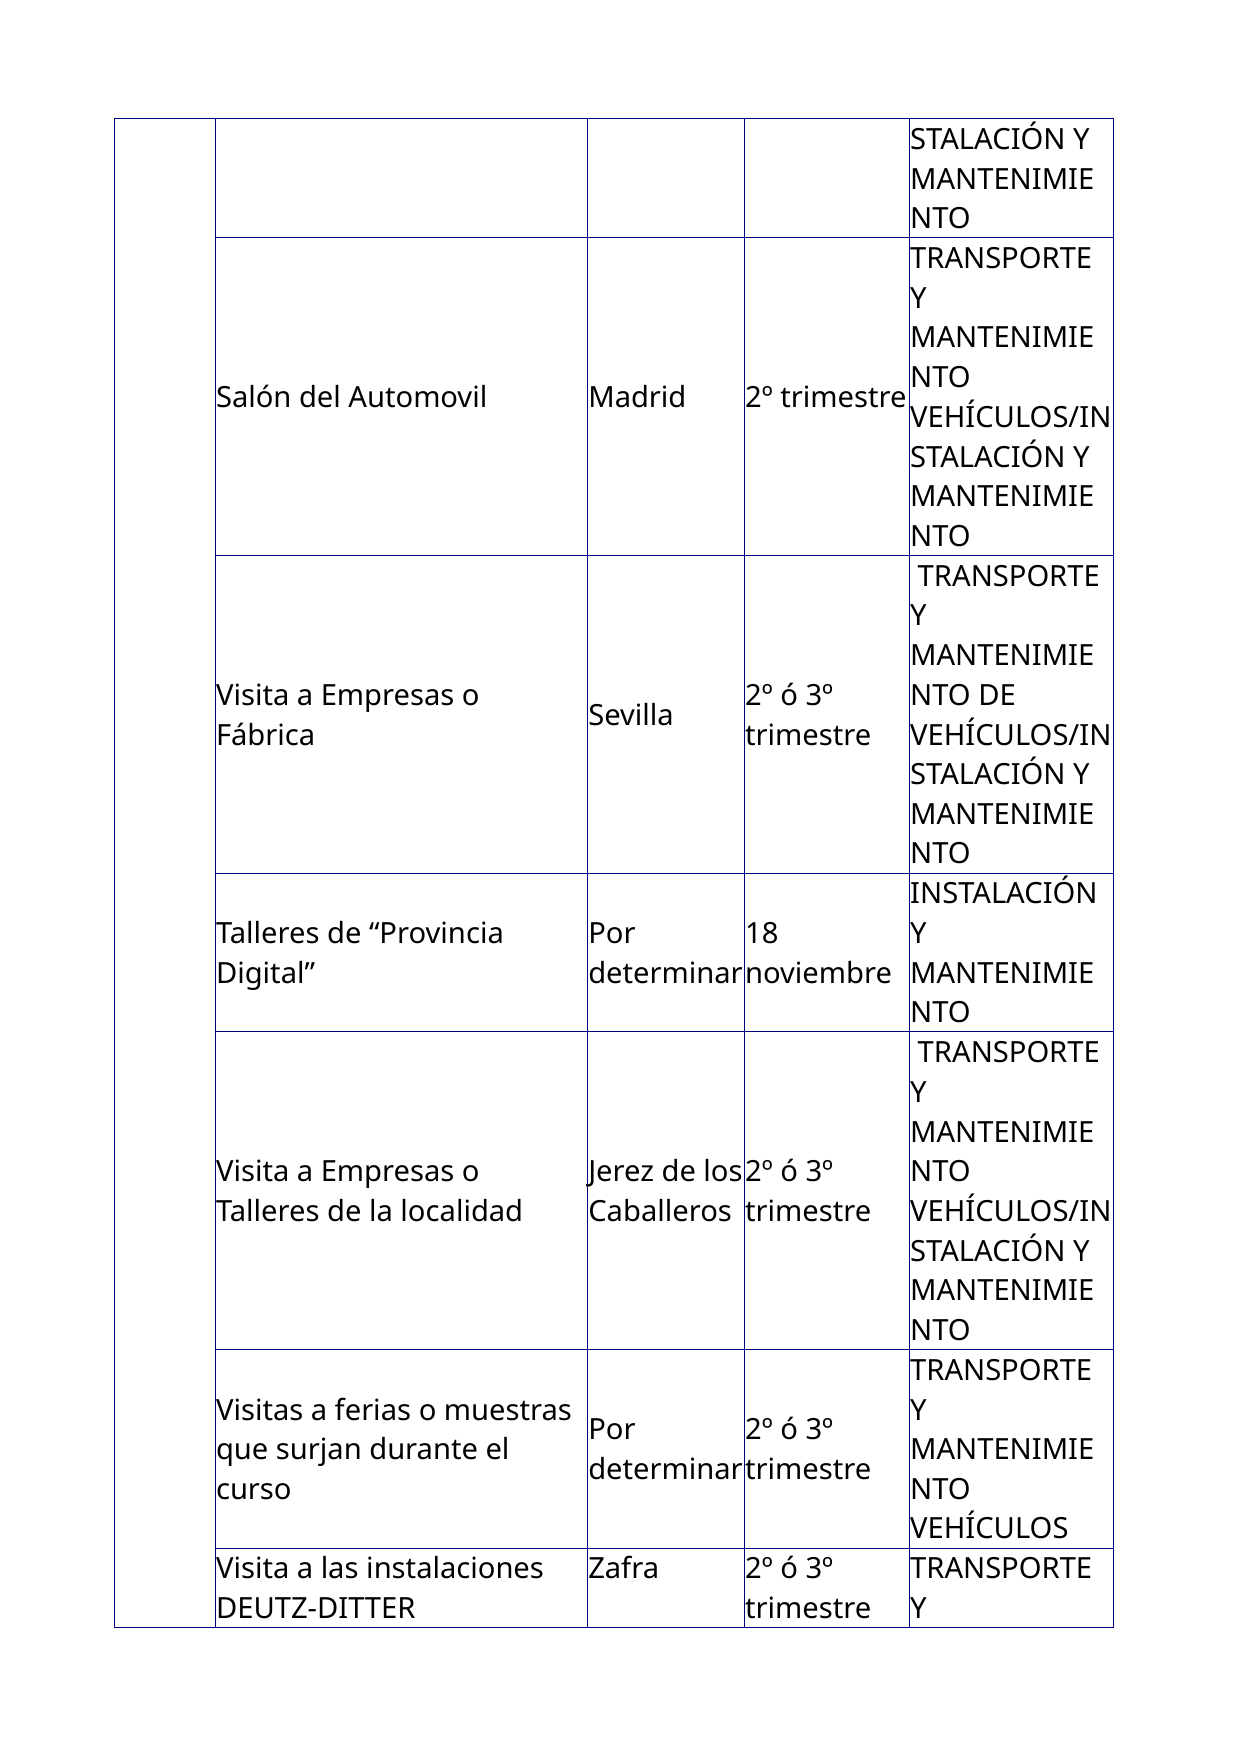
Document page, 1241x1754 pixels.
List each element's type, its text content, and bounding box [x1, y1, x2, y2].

table_cell Talleres de “Provincia Digital” [216, 874, 587, 1031]
table_cell [588, 119, 744, 237]
table_cell Zafra [588, 1549, 744, 1627]
table_cell Por determinar [588, 1350, 744, 1547]
table_cell TRANSPORTE Y MANTENIMIENTO VEHÍCULOS/INSTALACIÓN Y MANTENIMIENTO [910, 238, 1113, 555]
table_cell [745, 119, 909, 237]
table_cell Sevilla [588, 556, 744, 872]
table_cell 2º ó 3º trimestre [745, 1549, 909, 1627]
table_cell 2º ó 3º trimestre [745, 556, 909, 872]
table_cell TRANSPORTE Y [910, 1549, 1113, 1627]
table_cell 2º ó 3º trimestre [745, 1032, 909, 1349]
table_cell Visita a Empresas o Fábrica [216, 556, 587, 872]
table_cell 2º ó 3º trimestre [745, 1350, 909, 1547]
table_cell Jerez de los Caballeros [588, 1032, 744, 1349]
table_cell STALACIÓN Y MANTENIMIENTO [910, 119, 1113, 237]
table_cell [115, 119, 215, 1627]
table_cell Visitas a ferias o muestras que surjan durante el curso [216, 1350, 587, 1547]
table_cell Por determinar [588, 874, 744, 1031]
table_cell 18 noviembre [745, 874, 909, 1031]
table_cell Visita a Empresas o Talleres de la localidad [216, 1032, 587, 1349]
table_cell TRANSPORTE Y MANTENIMIENTO VEHÍCULOS/INSTALACIÓN Y MANTENIMIENTO [910, 1032, 1113, 1349]
table_cell INSTALACIÓN Y MANTENIMIENTO [910, 874, 1113, 1031]
table_cell 2º trimestre [745, 238, 909, 555]
table_cell TRANSPORTE Y MANTENIMIENTO DE VEHÍCULOS/INSTALACIÓN Y MANTENIMIENTO [910, 556, 1113, 872]
table_cell Madrid [588, 238, 744, 555]
table_cell Salón del Automovil [216, 238, 587, 555]
table_cell TRANSPORTE Y MANTENIMIENTO VEHÍCULOS [910, 1350, 1113, 1547]
table_cell Visita a las instalaciones DEUTZ-DITTER [216, 1549, 587, 1627]
table_cell [216, 119, 587, 237]
